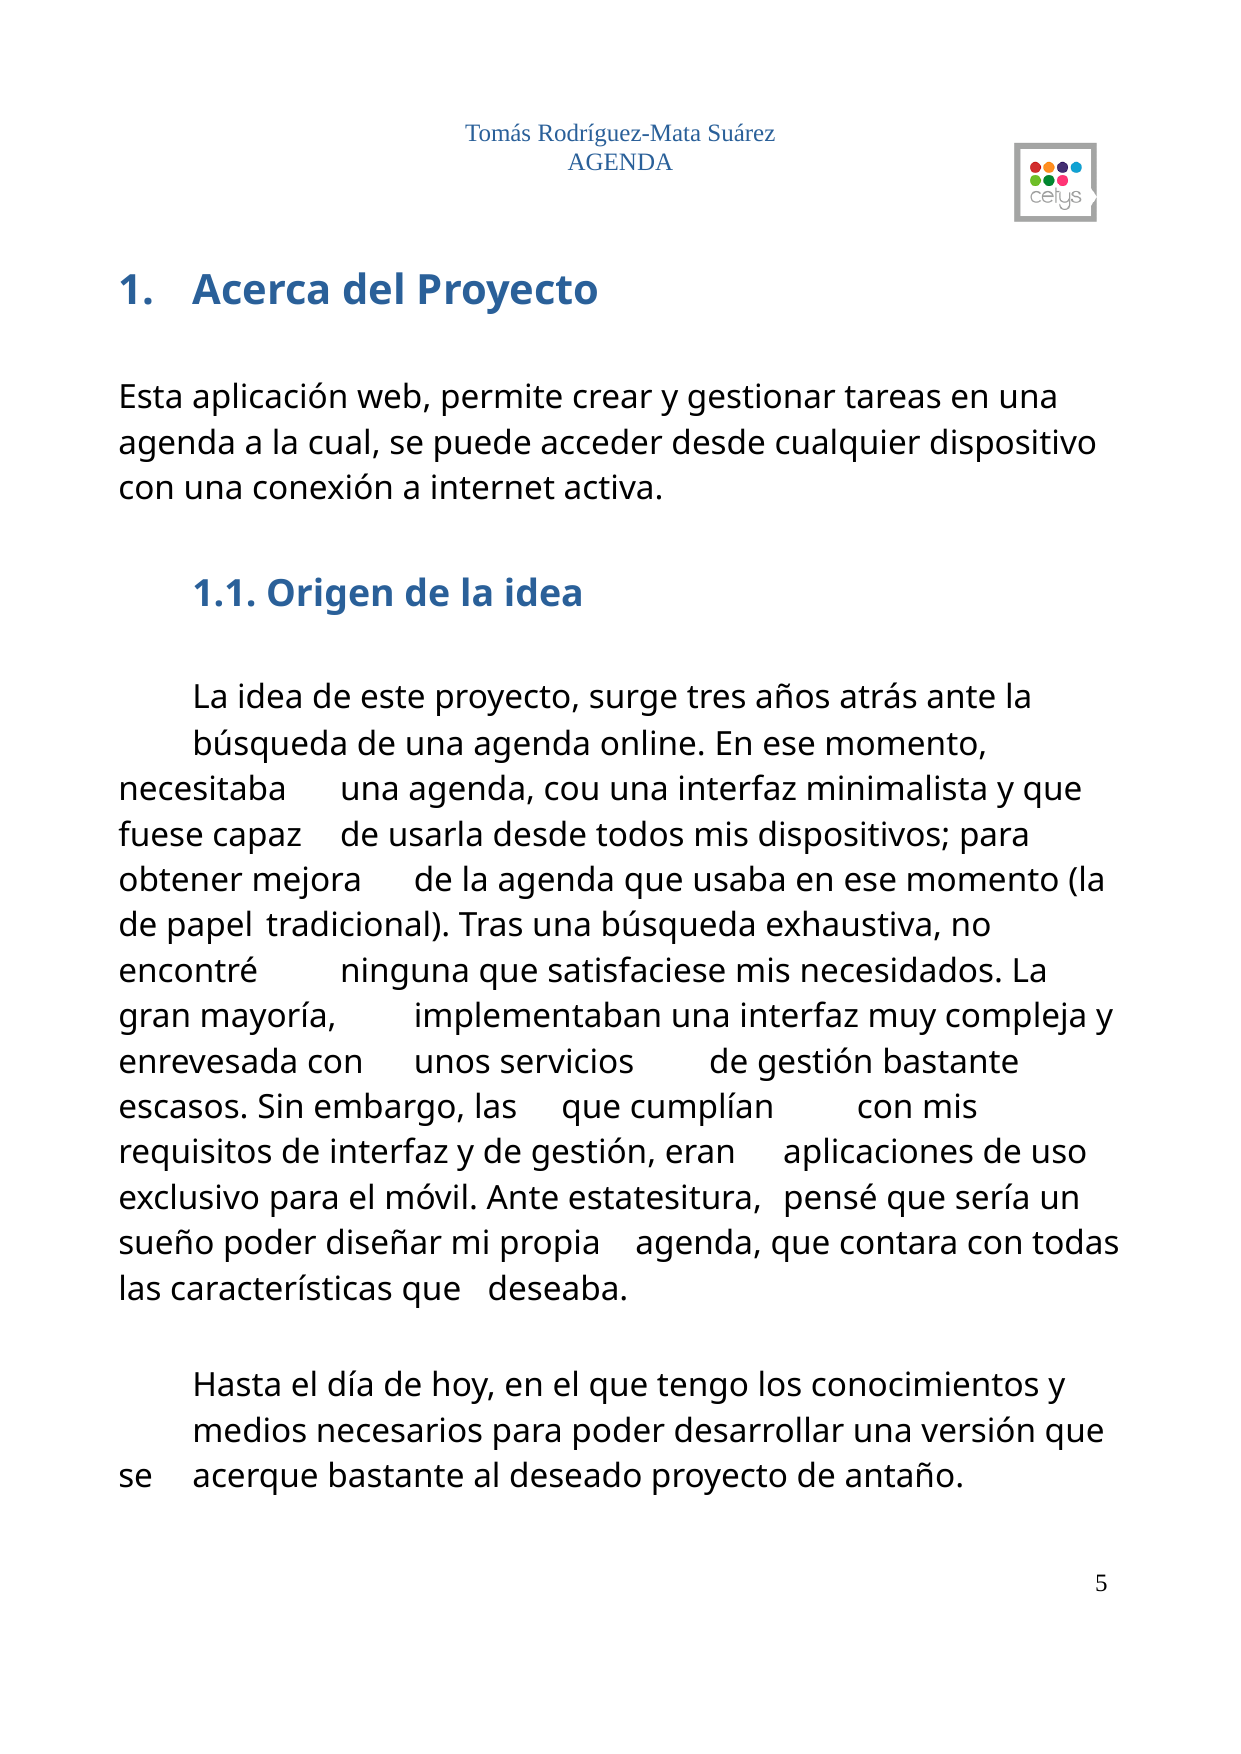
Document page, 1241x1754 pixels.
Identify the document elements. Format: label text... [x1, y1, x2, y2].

picture [991, 118, 1122, 231]
text Esta aplicación web, permite crear y gestionar tareas en una agenda a la cual, se puede acceder desde cualquier dispositivo con una conexión a internet activa. [118, 373, 1122, 509]
text La idea de este proyecto, surge tres años atrás ante la búsqueda de una agenda online. En ese momento, necesitaba una agenda, cou una interfaz minimalista y que fuese capaz de usarla desde todos mis dispositivos; para obtener mejora de la agenda que usaba en ese momento (la de papel tradicional). Tras una búsqueda exhaustiva, no encontré ninguna que satisfaciese mis necesidados. La gran mayoría, implementaban una interfaz muy compleja y enrevesada con unos servicios de gestión bastante escasos. Sin embargo, las que cumplían con mis requisitos de interfaz y de gestión, eran aplicaciones de uso exclusivo para el móvil. Ante estatesitura, pensé que sería un sueño poder diseñar mi propia agenda, que contara con todas las características que deseaba. [118, 668, 1122, 1310]
text Hasta el día de hoy, en el que tengo los conocimientos y medios necesarios para poder desarrollar una versión que se acerque bastante al deseado proyecto de antaño. [118, 1361, 1122, 1497]
text 1. Acerca del Proyecto [118, 260, 1122, 317]
text 1.1. Origen de la idea [118, 566, 1122, 617]
